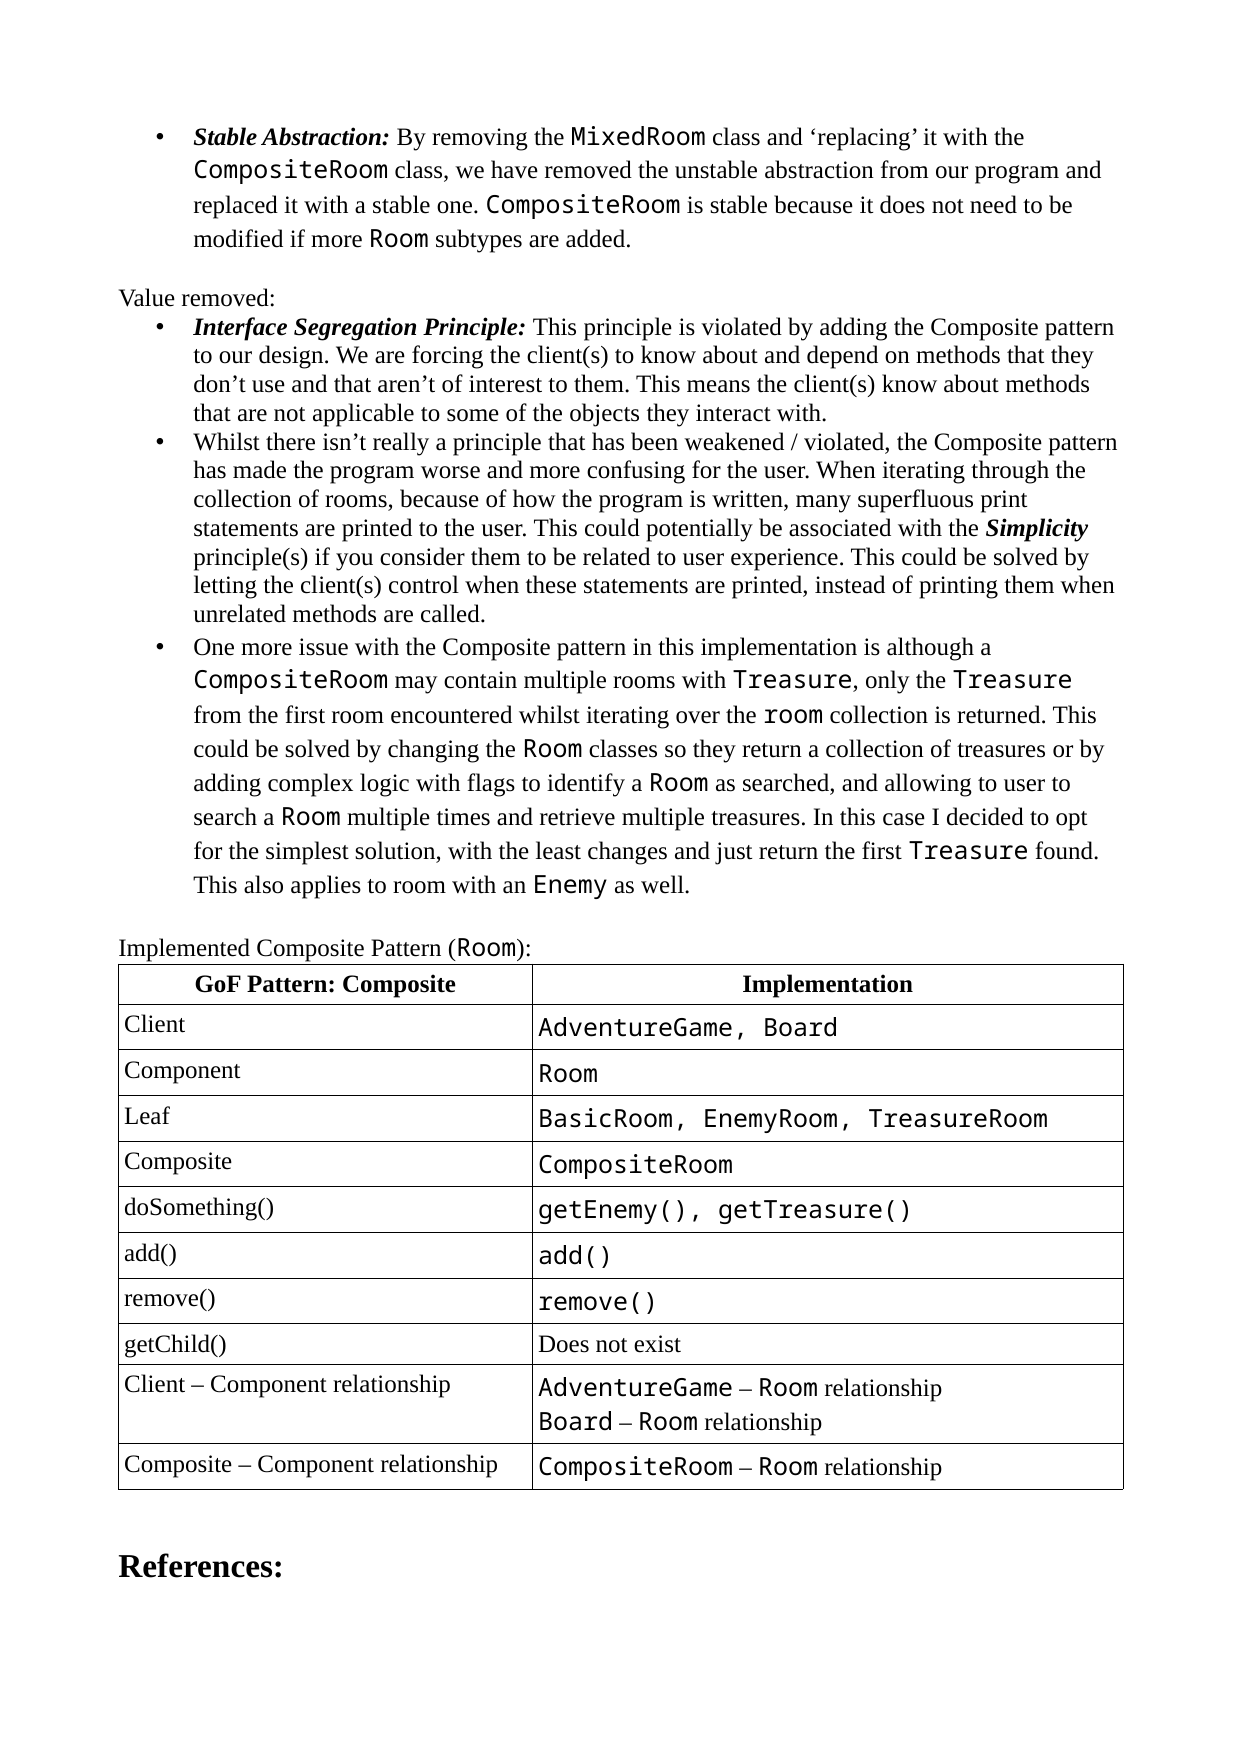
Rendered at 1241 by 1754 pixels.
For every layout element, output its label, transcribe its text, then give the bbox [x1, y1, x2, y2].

list One more issue with the Composite pattern in this implementation is although a CompositeRoom may contain multiple rooms with Treasure, only the Treasure from the first room encountered whilst iterating over the room collection is returned. This could be solved by changing the Room classes so they return a collection of treasures or by adding complex logic with flags to identify a Room as searched, and allowing to user to search a Room multiple times and retrieve multiple treasures. In this case I decided to opt for the simplest solution, with the least changes and just return the first Treasure found. This also applies to room with an Enemy as well. [156, 628, 1122, 901]
text References: [118, 1546, 1122, 1585]
table_cell getChild() [119, 1324, 532, 1363]
table_cell getEnemy(), getTreasure() [533, 1187, 1123, 1232]
table_cell CompositeRoom [533, 1142, 1123, 1186]
table_cell Does not exist [533, 1324, 1123, 1363]
table_cell AdventureGame – Room relationship Board – Room relationship [533, 1365, 1123, 1443]
table_cell BasicRoom, EnemyRoom, TreasureRoom [533, 1096, 1123, 1141]
table_cell add() [533, 1233, 1123, 1277]
table_cell doSomething() [119, 1187, 532, 1232]
text Value removed: [118, 254, 1122, 312]
table_cell remove() [119, 1279, 532, 1323]
table_cell Client [119, 1005, 532, 1049]
table_cell Composite – Component relationship [119, 1444, 532, 1489]
table_cell Leaf [119, 1096, 532, 1141]
table_cell Client – Component relationship [119, 1365, 532, 1443]
list Whilst there isn’t really a principle that has been weakened / violated, the Composite pattern has made the program worse and more confusing for the user. When iterating through the collection of rooms, because of how the program is written, many superfluous print statements are printed to the user. This could potentially be associated with the Simplicity principle(s) if you consider them to be related to user experience. This could be solved by letting the client(s) control when these statements are printed, instead of printing them when unrelated methods are called. [156, 427, 1122, 628]
table_cell Room [533, 1050, 1123, 1095]
table_cell add() [119, 1233, 532, 1277]
text Implemented Composite Pattern (Room): [118, 929, 1122, 963]
list Stable Abstraction: By removing the MixedRoom class and ‘replacing’ it with the CompositeRoom class, we have removed the unstable abstraction from our program and replaced it with a stable one. CompositeRoom is stable because it does not need to be modified if more Room subtypes are added. [156, 118, 1122, 254]
table_cell remove() [533, 1279, 1123, 1323]
table_cell Component [119, 1050, 532, 1095]
table_cell CompositeRoom – Room relationship [533, 1444, 1123, 1489]
table_header Implementation [533, 965, 1123, 1004]
list Interface Segregation Principle: This principle is violated by adding the Composite pattern to our design. We are forcing the client(s) to know about and depend on methods that they don’t use and that aren’t of interest to them. This means the client(s) know about methods that are not applicable to some of the objects they interact with. [156, 312, 1122, 427]
table_cell AdventureGame, Board [533, 1005, 1123, 1049]
table_cell Composite [119, 1142, 532, 1186]
table_header GoF Pattern: Composite [119, 965, 532, 1004]
